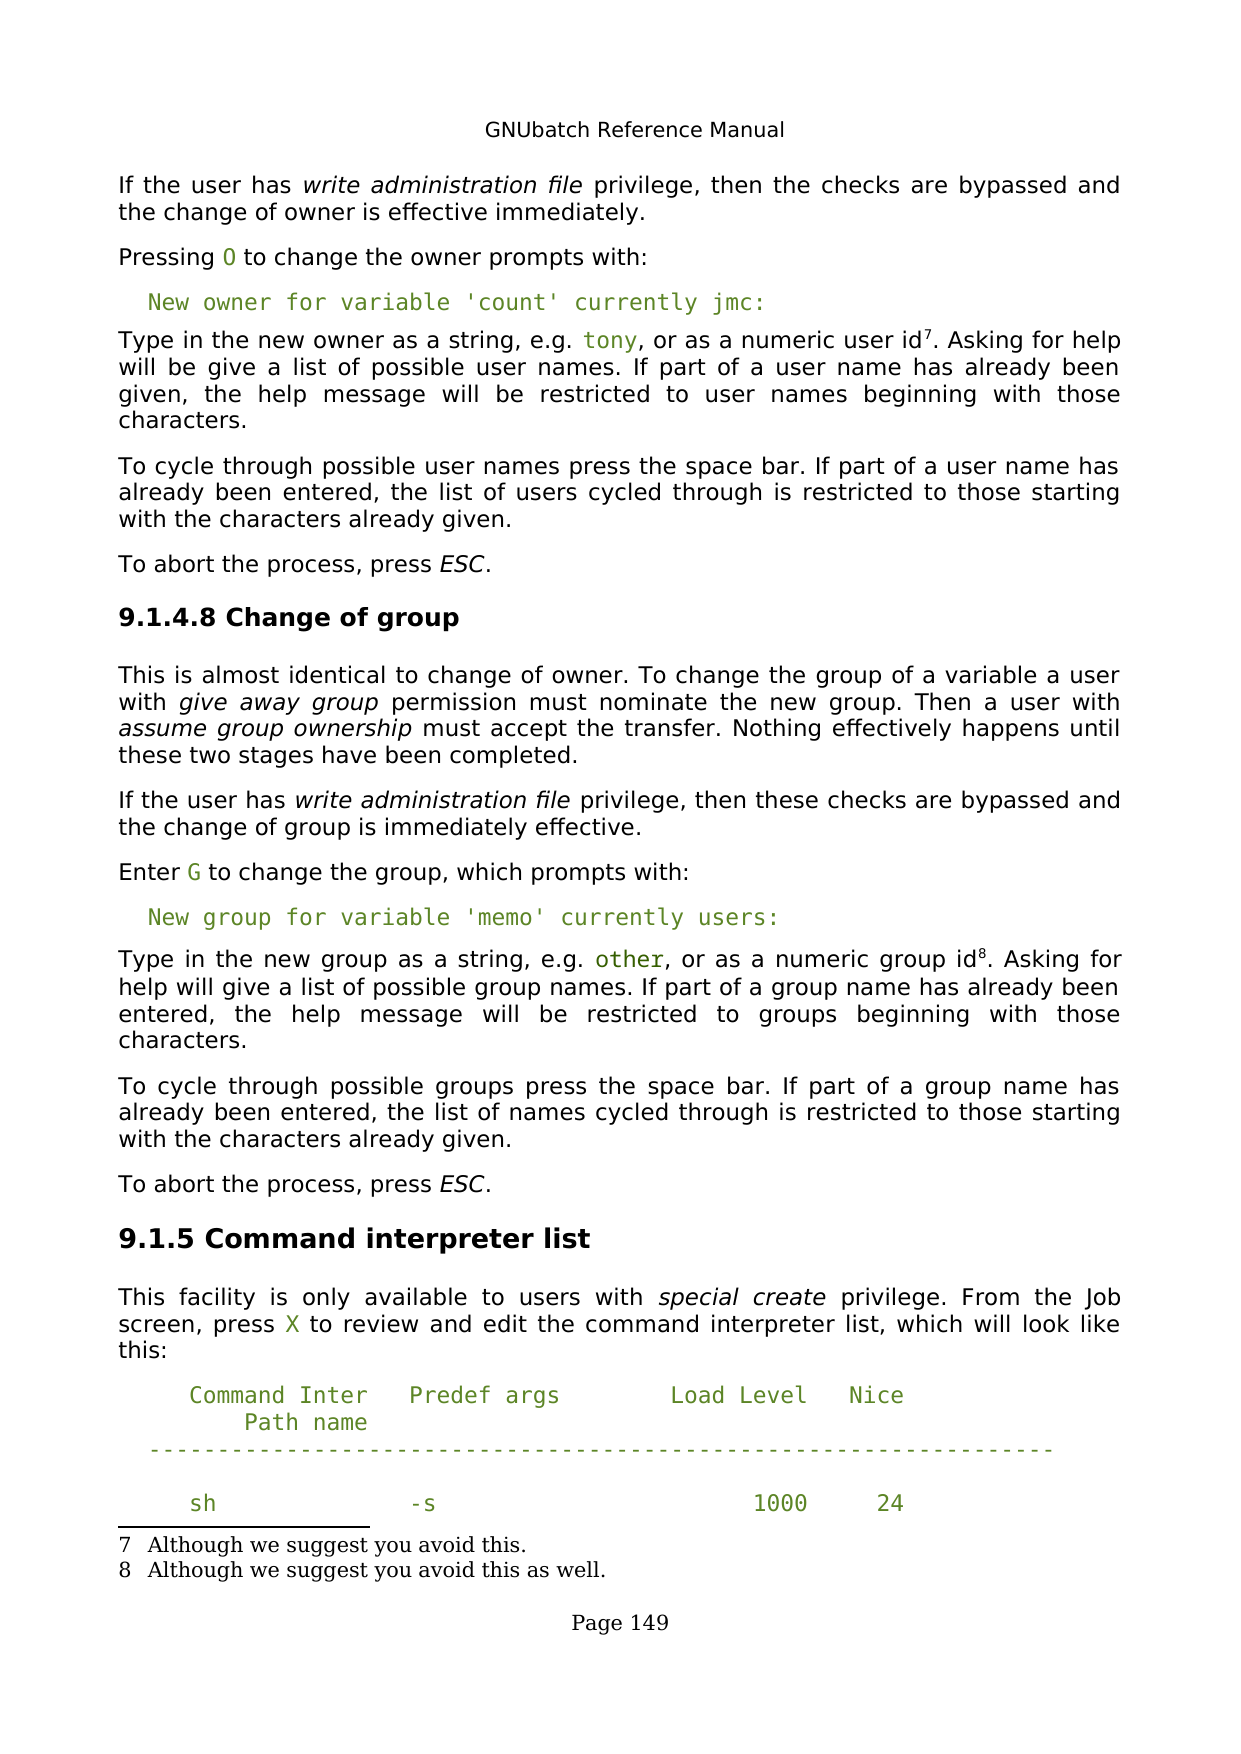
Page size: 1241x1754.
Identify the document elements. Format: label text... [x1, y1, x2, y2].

text If the user has write administration file privilege, then these checks are bypassed and the change of group is immediately effective. [118, 787, 1122, 841]
text sh -s 1000 24 [148, 1490, 1122, 1516]
text This is almost identical to change of owner. To change the group of a variable a user with give away group permission must nominate the new group. Then a user with assume group ownership must accept the transfer. Nothing effectively happens until these two stages have been completed. [118, 662, 1122, 769]
text ------------------------------------------------------------------ [148, 1436, 1122, 1463]
text Enter G to change the group, which prompts with: [118, 859, 1122, 886]
text If the user has write administration file privilege, then the checks are bypassed and the change of owner is effective immediately. [118, 172, 1122, 225]
text Command Inter Predef args Load Level Nice [148, 1383, 1122, 1409]
text To abort the process, press ESC. [118, 1171, 1122, 1198]
text Although we suggest you avoid this. [118, 1533, 1122, 1558]
text To cycle through possible user names press the space bar. If part of a user name has already been entered, the list of users cycled through is restricted to those starting with the characters already given. [118, 453, 1122, 533]
text Type in the new group as a string, e.g. other, or as a numeric group id. Asking for help will give a list of possible group names. If part of a group name has already been entered, the help message will be restricted to groups beginning with those characters. [118, 943, 1122, 1054]
subtitle Change of group [118, 603, 1122, 632]
text This facility is only available to users with special create privilege. From the Job screen, press X to review and edit the command interpreter list, which will look like this: [118, 1284, 1122, 1364]
text Although we suggest you avoid this as well. [118, 1558, 1122, 1582]
text New group for variable 'memo' currently users: [148, 904, 1122, 931]
text Type in the new owner as a string, e.g. tony, or as a numeric user id. Asking for help will be give a list of possible user names. If part of a user name has already been given, the help message will be restricted to user names beginning with those characters. [118, 327, 1122, 434]
text To cycle through possible groups press the space bar. If part of a group name has already been entered, the list of names cycled through is restricted to those starting with the characters already given. [118, 1073, 1122, 1153]
text Path name [148, 1409, 1122, 1436]
subtitle Command interpreter list [118, 1223, 1122, 1254]
text Pressing O to change the owner prompts with: [118, 244, 1122, 271]
text New owner for variable 'count' currently jmc: [148, 289, 1122, 316]
text To abort the process, press ESC. [118, 551, 1122, 578]
